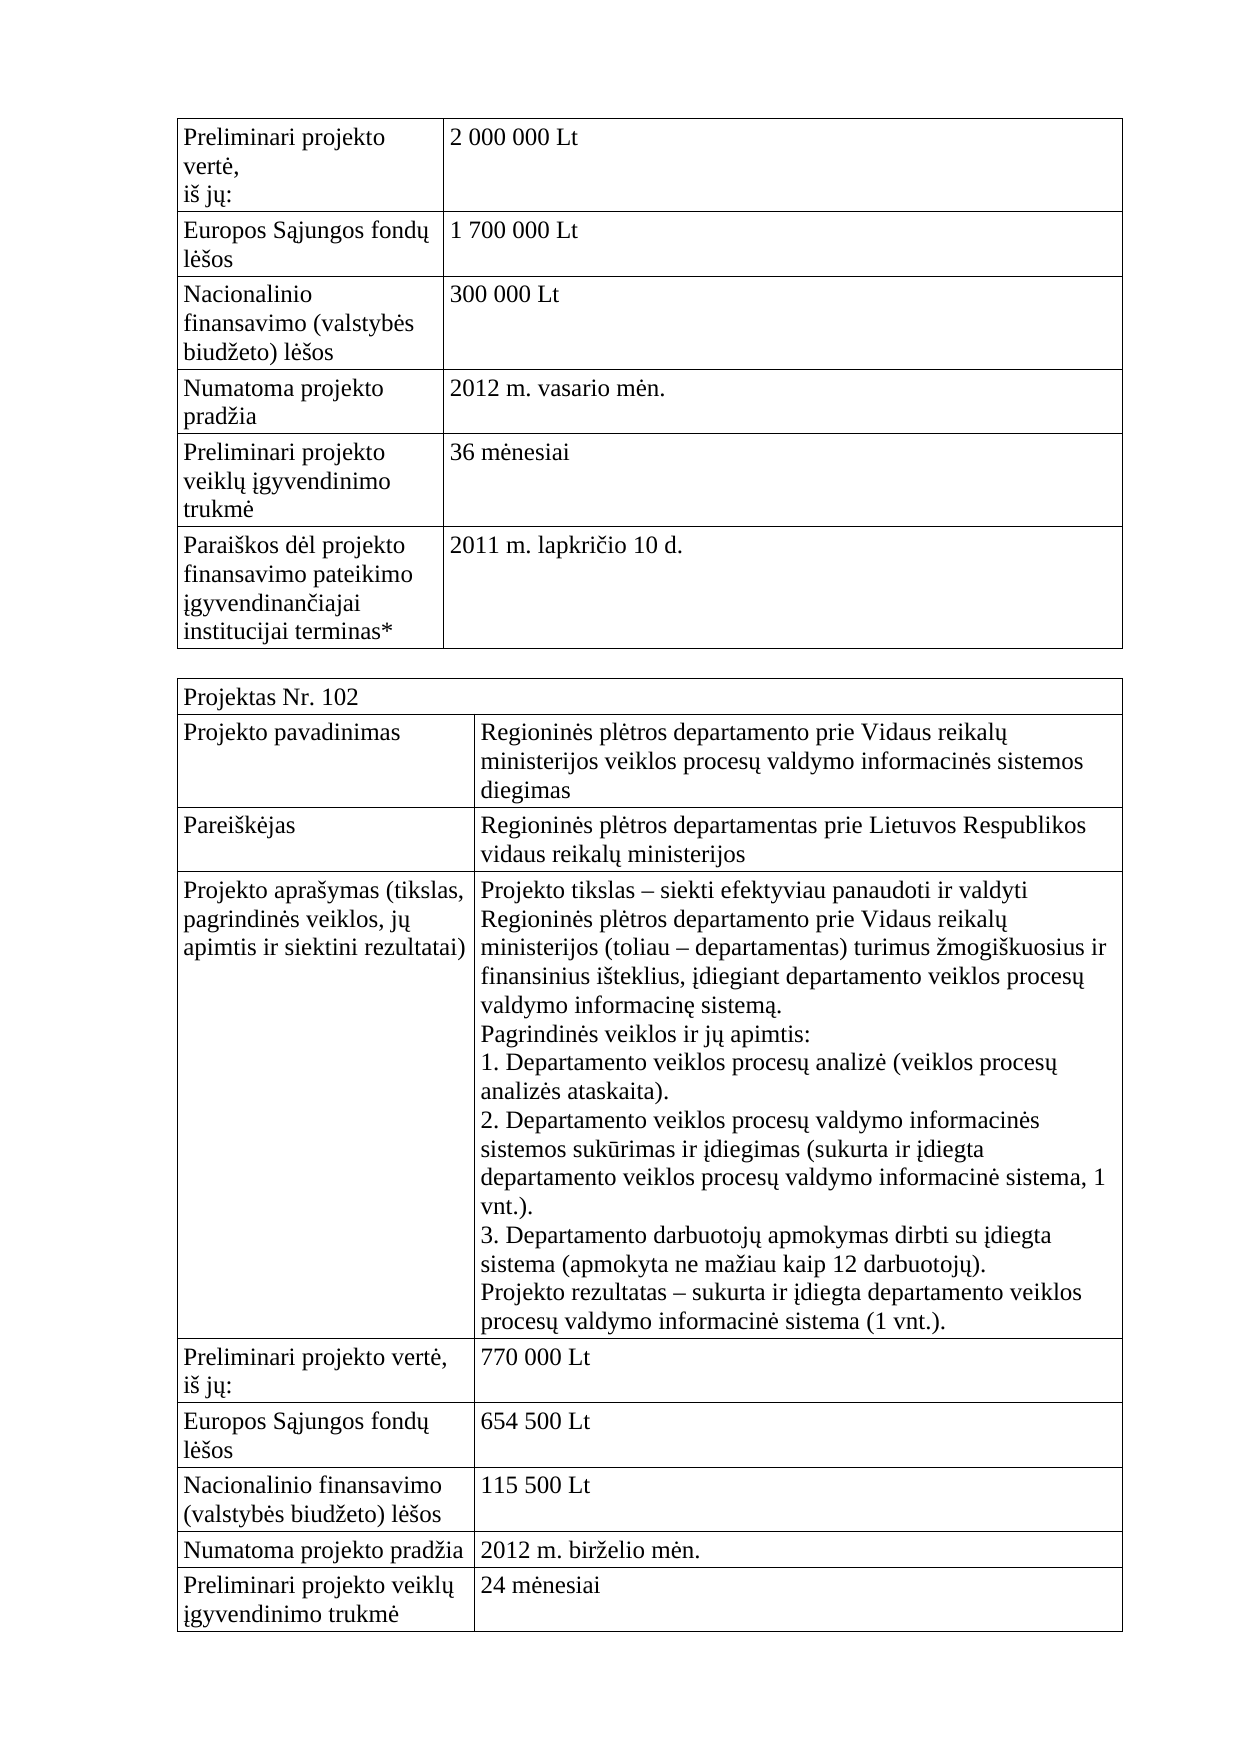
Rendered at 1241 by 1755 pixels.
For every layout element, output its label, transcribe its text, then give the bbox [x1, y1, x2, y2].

table_cell 2011 m. lapkričio 10 d. [444, 527, 1122, 648]
table_cell Projekto pavadinimas [178, 715, 474, 807]
table_cell 300 000 Lt [444, 277, 1122, 369]
table_cell Regioninės plėtros departamento prie Vidaus reikalų ministerijos veiklos procesų valdymo informacinės sistemos diegimas [475, 715, 1122, 807]
table_cell Europos Sąjungos fondų lėšos [178, 212, 443, 276]
table_cell Preliminari projekto veiklų įgyvendinimo trukmė [178, 434, 443, 526]
table_cell 24 mėnesiai [475, 1568, 1122, 1631]
table_cell 770 000 Lt [475, 1339, 1122, 1402]
table_cell Nacionalinio finansavimo (valstybės biudžeto) lėšos [178, 1468, 474, 1531]
table_cell Numatoma projekto pradžia [178, 370, 443, 433]
table_cell Preliminari projekto vertė, iš jų: [178, 119, 443, 211]
table_cell Europos Sąjungos fondų lėšos [178, 1403, 474, 1467]
table_cell Nacionalinio finansavimo (valstybės biudžeto) lėšos [178, 277, 443, 369]
table_cell 1 700 000 Lt [444, 212, 1122, 276]
table_cell Pareiškėjas [178, 808, 474, 871]
table_cell Preliminari projekto veiklų įgyvendinimo trukmė [178, 1568, 474, 1631]
table_cell Paraiškos dėl projekto finansavimo pateikimo įgyvendinančiajai institucijai terminas* [178, 527, 443, 648]
table_cell 115 500 Lt [475, 1468, 1122, 1531]
table_cell Numatoma projekto pradžia [178, 1532, 474, 1567]
table_cell Preliminari projekto vertė, iš jų: [178, 1339, 474, 1402]
table_cell Regioninės plėtros departamentas prie Lietuvos Respublikos vidaus reikalų ministerijos [475, 808, 1122, 871]
table_cell 36 mėnesiai [444, 434, 1122, 526]
table_header Projektas Nr. 102 [178, 679, 1122, 713]
table_cell 654 500 Lt [475, 1403, 1122, 1467]
table_cell 2 000 000 Lt [444, 119, 1122, 211]
table_cell Projekto tikslas – siekti efektyviau panaudoti ir valdyti Regioninės plėtros departamento prie Vidaus reikalų ministerijos (toliau – departamentas) turimus žmogiškuosius ir finansinius išteklius, įdiegiant departamento veiklos procesų valdymo informacinę sistemą. Pagrindinės veiklos ir jų apimtis: 1. Departamento veiklos procesų analizė (veiklos procesų analizės ataskaita). 2. Departamento veiklos procesų valdymo informacinės sistemos sukūrimas ir įdiegimas (sukurta ir įdiegta departamento veiklos procesų valdymo informacinė sistema, 1 vnt.). 3. Departamento darbuotojų apmokymas dirbti su įdiegta sistema (apmokyta ne mažiau kaip 12 darbuotojų). Projekto rezultatas – sukurta ir įdiegta departamento veiklos procesų valdymo informacinė sistema (1 vnt.). [475, 872, 1122, 1338]
table_cell Projekto aprašymas (tikslas, pagrindinės veiklos, jų apimtis ir siektini rezultatai) [178, 872, 474, 1338]
table_cell 2012 m. birželio mėn. [475, 1532, 1122, 1567]
table_cell 2012 m. vasario mėn. [444, 370, 1122, 433]
